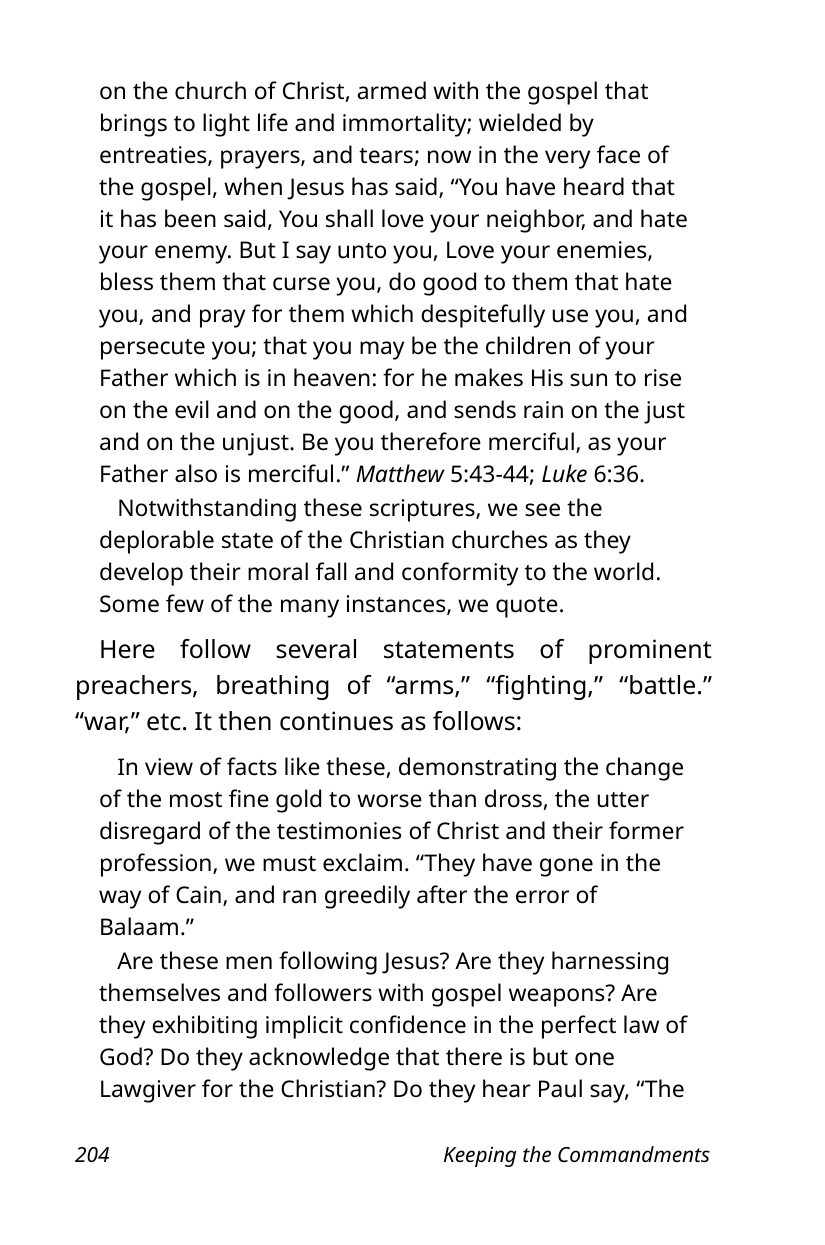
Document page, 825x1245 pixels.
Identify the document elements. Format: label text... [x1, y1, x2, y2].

text on the church of Christ, armed with the gospel that brings to light life and immortality; wielded by entreaties, prayers, and tears; now in the very face of the gospel, when Jesus has said, “You have heard that it has been said, You shall love your neighbor, and hate your enemy. But I say unto you, Love your enemies, bless them that curse you, do good to them that hate you, and pray for them which despitefully use you, and persecute you; that you may be the children of your Father which is in heaven: for he makes His sun to rise on the evil and on the good, and sends rain on the just and on the unjust. Be you therefore merciful, as your Father also is merciful.” Matthew 5:43-44; Luke 6:36. [99, 75, 688, 489]
text Notwithstanding these scriptures, we see the deplorable state of the Christian churches as they develop their moral fall and conformity to the world. Some few of the many instances, we quote. [99, 492, 688, 619]
text In view of facts like these, demonstrating the change of the most fine gold to worse than dross, the utter disregard of the testimonies of Christ and their former profession, we must exclaim. “They have gone in the way of Cain, and ran greedily after the error of Balaam.” [99, 751, 688, 942]
text Are these men following Jesus? Are they harnessing themselves and followers with gospel weapons? Are they exhibiting implicit confidence in the perfect law of God? Do they acknowledge that there is but one Lawgiver for the Christian? Do they hear Paul say, “The [99, 945, 688, 1104]
text Here follow several statements of prominent preachers, breathing of “arms,” “fighting,” “battle.” “war,” etc. It then continues as follows: [75, 632, 712, 737]
